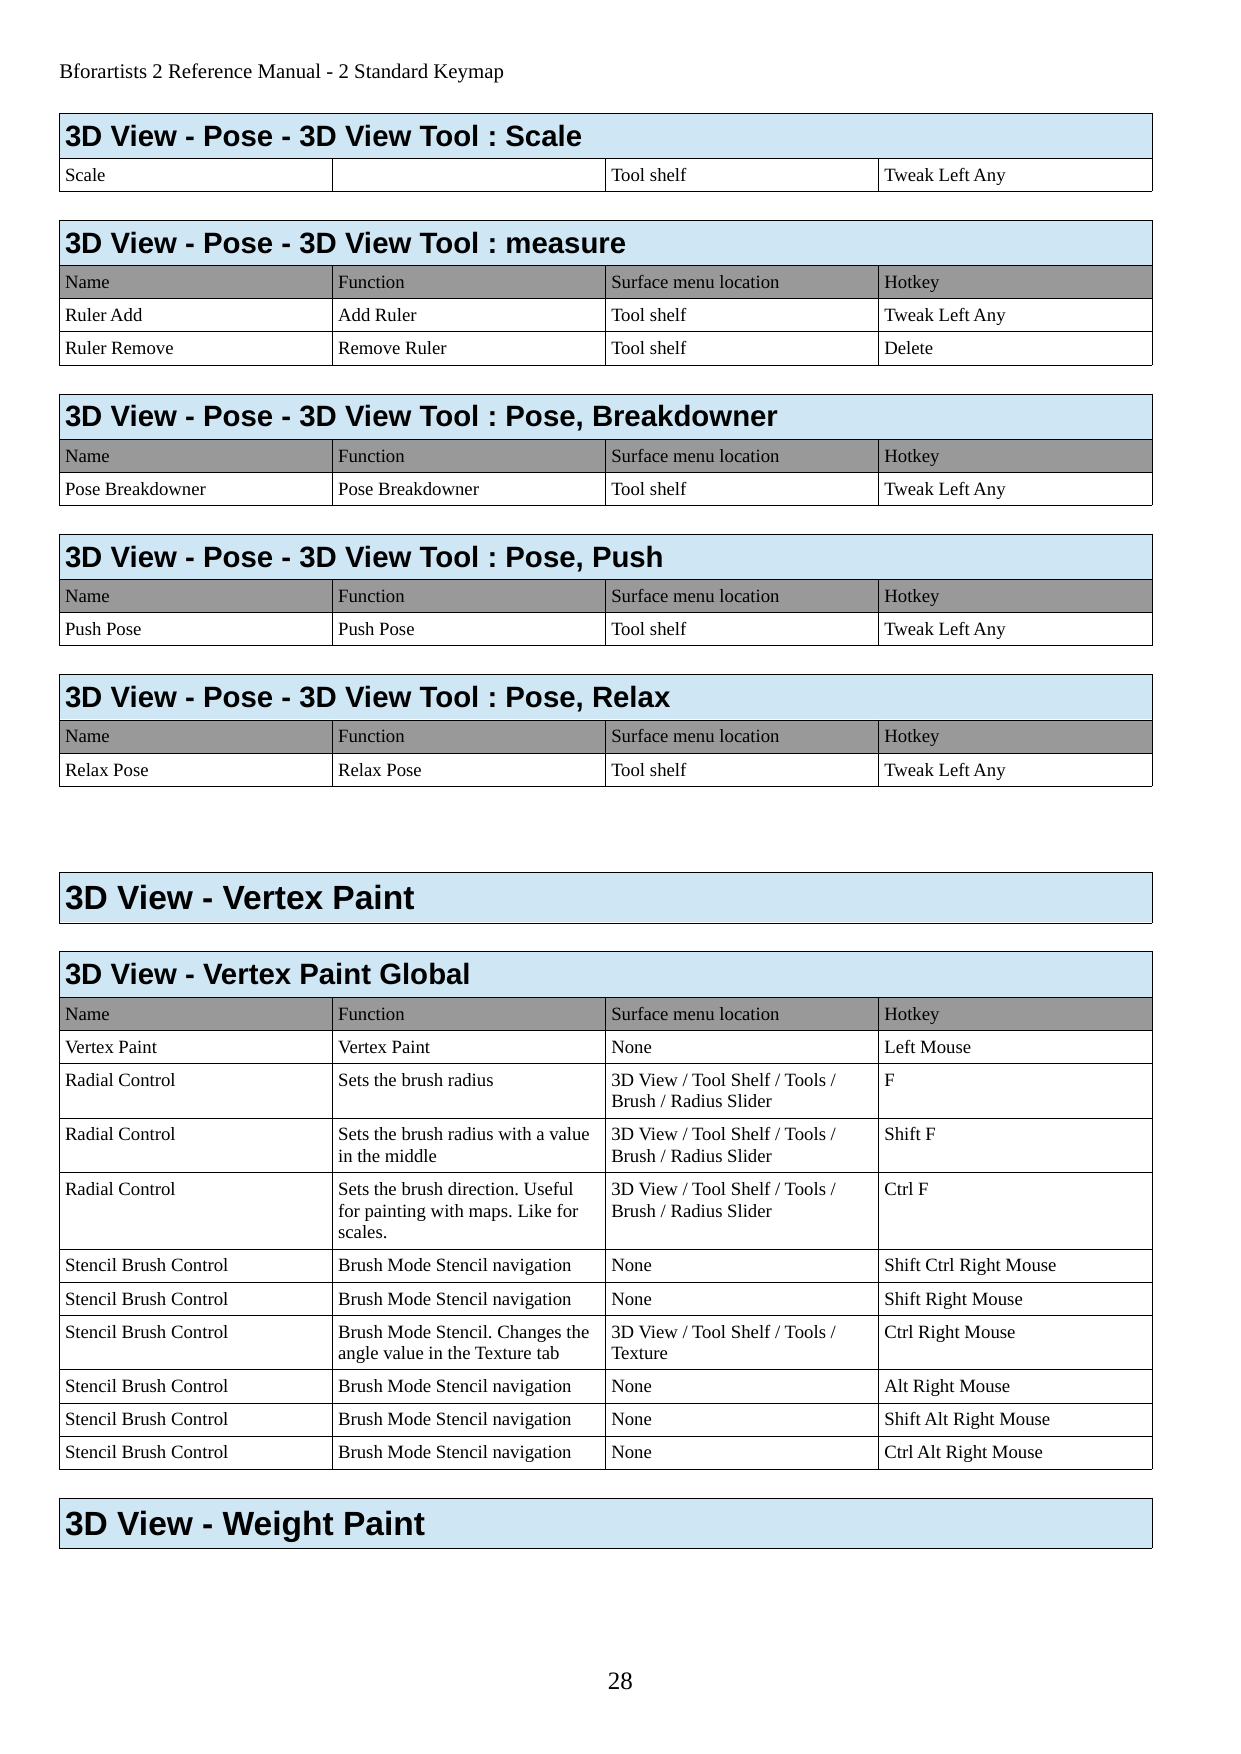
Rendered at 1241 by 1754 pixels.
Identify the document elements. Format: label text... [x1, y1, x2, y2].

table_cell Function [333, 266, 605, 298]
table_cell Stencil Brush Control [60, 1437, 332, 1469]
table_cell Name [60, 580, 332, 612]
table_cell Left Mouse [879, 1031, 1152, 1063]
table_cell Delete [879, 332, 1152, 364]
table_cell Stencil Brush Control [60, 1370, 332, 1402]
table_cell None [606, 1404, 878, 1436]
table_cell None [606, 1283, 878, 1315]
table_cell Name [60, 266, 332, 298]
table_cell Ctrl F [879, 1173, 1152, 1248]
table_cell Stencil Brush Control [60, 1404, 332, 1436]
table_cell Brush Mode Stencil navigation [333, 1404, 605, 1436]
table_cell Add Ruler [333, 299, 605, 331]
table_cell Pose Breakdowner [333, 473, 605, 505]
table_cell Hotkey [879, 266, 1152, 298]
table_header 3D View - Pose - 3D View Tool : measure [60, 221, 1152, 265]
table_cell Radial Control [60, 1119, 332, 1172]
table_cell Sets the brush radius [333, 1064, 605, 1117]
table_cell None [606, 1370, 878, 1402]
table_cell Ctrl Alt Right Mouse [879, 1437, 1152, 1469]
table_cell Scale [60, 159, 332, 191]
table_cell Brush Mode Stencil. Changes the angle value in the Texture tab [333, 1316, 605, 1369]
table_cell Hotkey [879, 580, 1152, 612]
table_cell Ctrl Right Mouse [879, 1316, 1152, 1369]
table_cell [333, 159, 605, 191]
table_cell Surface menu location [606, 580, 878, 612]
table_header 3D View - Weight Paint [60, 1499, 1152, 1548]
table_cell 3D View / Tool Shelf / Tools / Brush / Radius Slider [606, 1119, 878, 1172]
table_cell Tweak Left Any [879, 613, 1152, 645]
table_cell Shift Right Mouse [879, 1283, 1152, 1315]
table_cell Push Pose [333, 613, 605, 645]
table_cell Hotkey [879, 998, 1152, 1030]
table_cell 3D View / Tool Shelf / Tools / Texture [606, 1316, 878, 1369]
table_header 3D View - Pose - 3D View Tool : Pose, Breakdowner [60, 395, 1152, 439]
table_cell Pose Breakdowner [60, 473, 332, 505]
table_cell Shift Alt Right Mouse [879, 1404, 1152, 1436]
table_cell Sets the brush direction. Useful for painting with maps. Like for scales. [333, 1173, 605, 1248]
table_cell Brush Mode Stencil navigation [333, 1250, 605, 1282]
table_cell Alt Right Mouse [879, 1370, 1152, 1402]
table_cell Hotkey [879, 440, 1152, 472]
table_cell Stencil Brush Control [60, 1283, 332, 1315]
table_header 3D View - Vertex Paint [60, 873, 1152, 922]
table_cell Function [333, 580, 605, 612]
table_cell Remove Ruler [333, 332, 605, 364]
table_cell Vertex Paint [60, 1031, 332, 1063]
table_cell Shift Ctrl Right Mouse [879, 1250, 1152, 1282]
table_cell Tweak Left Any [879, 159, 1152, 191]
table_cell Name [60, 721, 332, 753]
table_header 3D View - Vertex Paint Global [60, 952, 1152, 997]
table_cell Tool shelf [606, 299, 878, 331]
table_cell Surface menu location [606, 440, 878, 472]
table_cell Stencil Brush Control [60, 1250, 332, 1282]
table_header 3D View - Pose - 3D View Tool : Pose, Push [60, 535, 1152, 579]
table_cell Ruler Remove [60, 332, 332, 364]
table_cell Brush Mode Stencil navigation [333, 1370, 605, 1402]
table_cell Relax Pose [333, 754, 605, 786]
table_cell Surface menu location [606, 266, 878, 298]
table_cell Vertex Paint [333, 1031, 605, 1063]
table_cell Name [60, 440, 332, 472]
table_cell Function [333, 998, 605, 1030]
table_cell Tweak Left Any [879, 299, 1152, 331]
table_cell Ruler Add [60, 299, 332, 331]
table_cell Tool shelf [606, 613, 878, 645]
table_cell Tool shelf [606, 332, 878, 364]
table_cell None [606, 1250, 878, 1282]
table_cell Sets the brush radius with a value in the middle [333, 1119, 605, 1172]
table_cell None [606, 1437, 878, 1469]
table_cell Brush Mode Stencil navigation [333, 1437, 605, 1469]
table_cell F [879, 1064, 1152, 1117]
table_cell Radial Control [60, 1064, 332, 1117]
table_cell Brush Mode Stencil navigation [333, 1283, 605, 1315]
table_cell None [606, 1031, 878, 1063]
table_cell Name [60, 998, 332, 1030]
table_cell Tool shelf [606, 754, 878, 786]
table_cell Stencil Brush Control [60, 1316, 332, 1369]
table_cell Push Pose [60, 613, 332, 645]
table_cell Tweak Left Any [879, 754, 1152, 786]
table_cell Relax Pose [60, 754, 332, 786]
table_cell Function [333, 440, 605, 472]
table_cell Function [333, 721, 605, 753]
table_cell 3D View / Tool Shelf / Tools / Brush / Radius Slider [606, 1064, 878, 1117]
table_cell Tool shelf [606, 473, 878, 505]
table_cell Shift F [879, 1119, 1152, 1172]
table_cell Surface menu location [606, 721, 878, 753]
table_cell Radial Control [60, 1173, 332, 1248]
table_header 3D View - Pose - 3D View Tool : Pose, Relax [60, 675, 1152, 719]
table_cell 3D View / Tool Shelf / Tools / Brush / Radius Slider [606, 1173, 878, 1248]
table_cell Surface menu location [606, 998, 878, 1030]
table_cell Hotkey [879, 721, 1152, 753]
table_header 3D View - Pose - 3D View Tool : Scale [60, 114, 1152, 158]
table_cell Tweak Left Any [879, 473, 1152, 505]
table_cell Tool shelf [606, 159, 878, 191]
